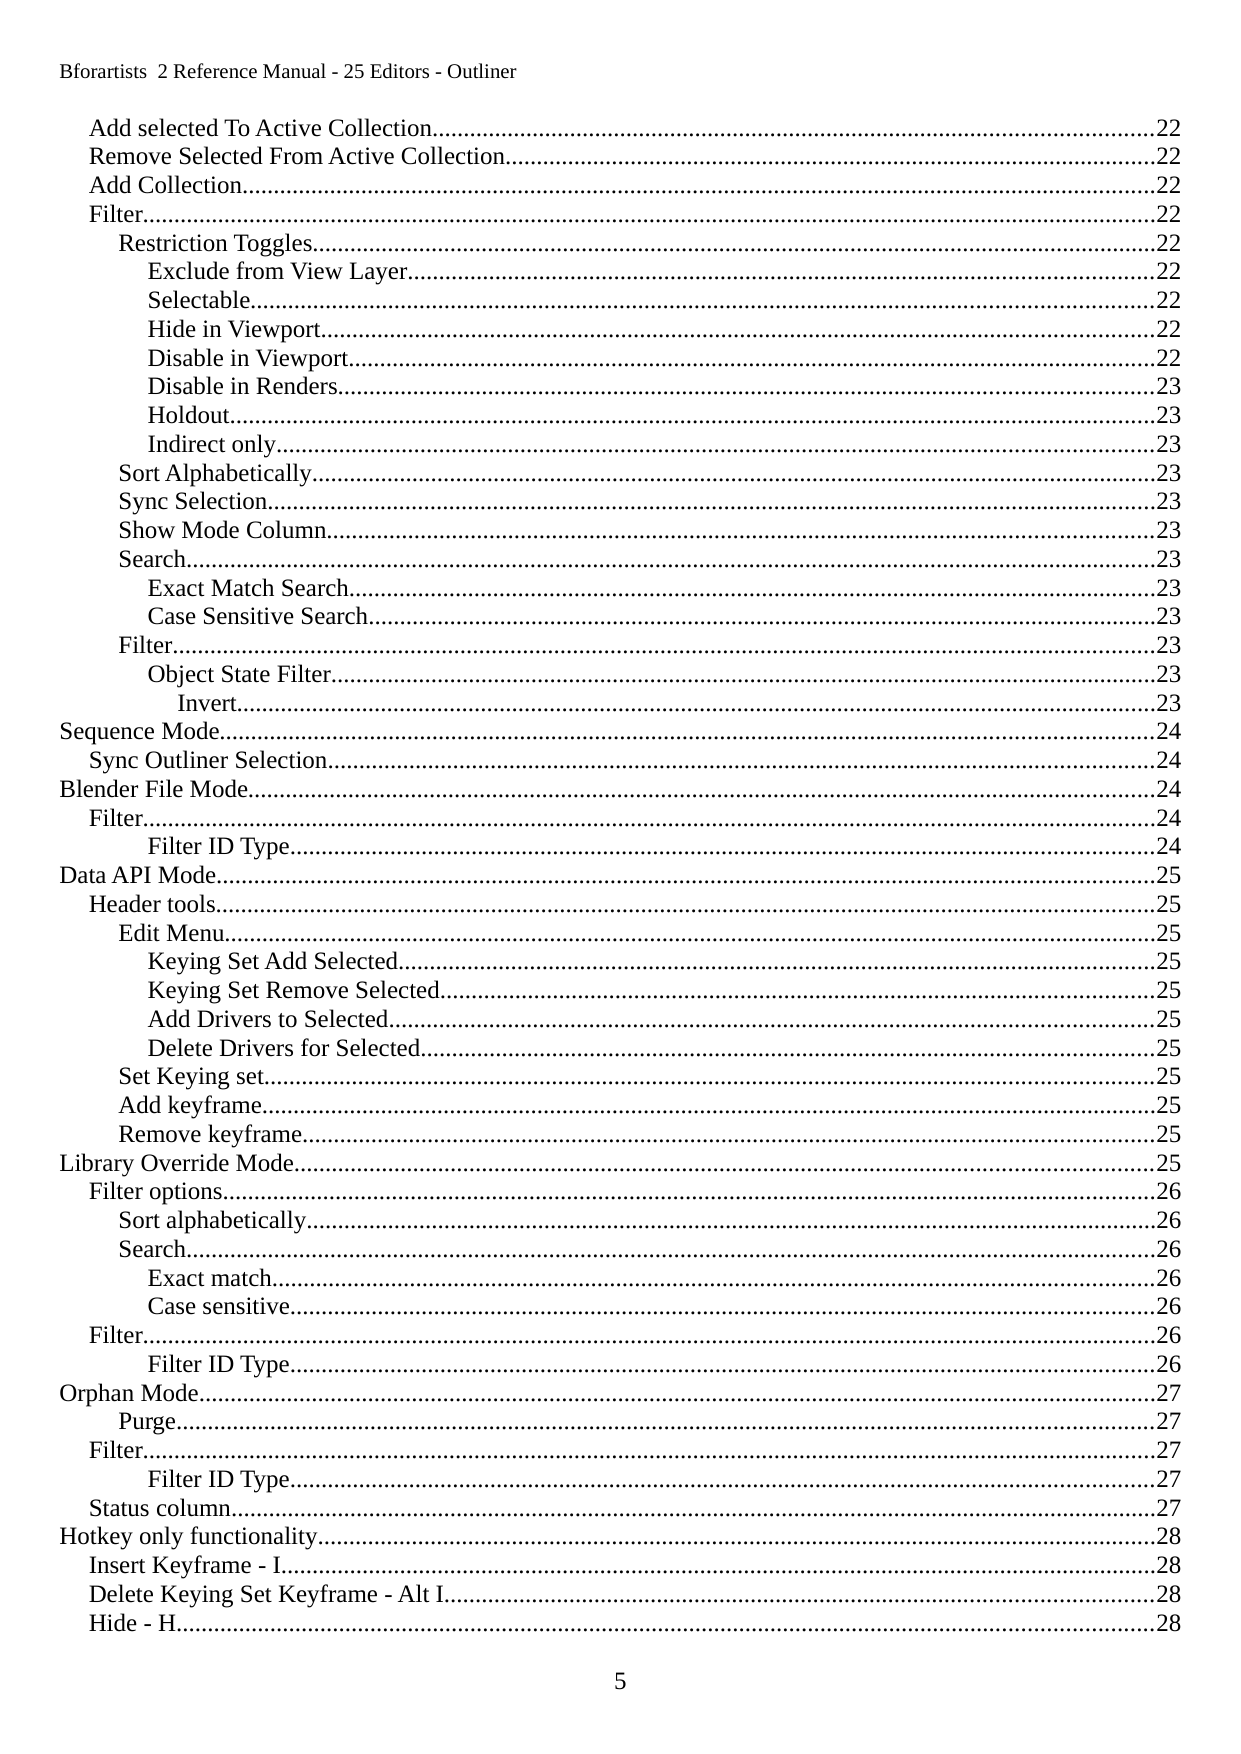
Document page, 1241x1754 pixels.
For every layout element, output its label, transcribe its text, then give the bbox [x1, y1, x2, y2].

text Hide in Viewport 22 [147, 314, 1181, 343]
text Edit Menu 25 [118, 918, 1181, 946]
text Library Override Mode 25 [59, 1148, 1181, 1176]
text Status column 27 [88, 1493, 1181, 1521]
text Insert Keyframe - I 28 [88, 1550, 1181, 1579]
text Sequence Mode 24 [59, 716, 1181, 745]
text Blender File Mode 24 [59, 774, 1181, 803]
text Exclude from View Layer 22 [147, 256, 1181, 285]
text Sync Selection 23 [118, 486, 1181, 515]
text Filter ID Type 24 [147, 831, 1181, 860]
text Holdout 23 [147, 400, 1181, 429]
text Search 23 [118, 544, 1181, 573]
text Filter ID Type 26 [147, 1349, 1181, 1378]
text Add keyframe 25 [118, 1090, 1181, 1119]
text Filter 24 [88, 803, 1181, 831]
text Filter 23 [118, 630, 1181, 659]
text Header tools 25 [88, 889, 1181, 918]
text Object State Filter 23 [147, 659, 1181, 688]
text Add selected To Active Collection 22 [88, 113, 1181, 141]
text Keying Set Remove Selected 25 [147, 975, 1181, 1004]
text Filter 27 [88, 1435, 1181, 1464]
text Set Keying set 25 [118, 1061, 1181, 1090]
text Restriction Toggles 22 [118, 228, 1181, 256]
text Disable in Viewport 22 [147, 343, 1181, 371]
text Filter 26 [88, 1320, 1181, 1349]
text Exact match 26 [147, 1263, 1181, 1291]
text Case Sensitive Search 23 [147, 601, 1181, 630]
text Search 26 [118, 1234, 1181, 1263]
text Add Drivers to Selected 25 [147, 1004, 1181, 1033]
text Filter ID Type 27 [147, 1464, 1181, 1493]
text Indirect only 23 [147, 429, 1181, 458]
text Hotkey only functionality 28 [59, 1521, 1181, 1550]
text Data API Mode 25 [59, 860, 1181, 889]
text Sync Outliner Selection 24 [88, 745, 1181, 774]
text Delete Drivers for Selected 25 [147, 1033, 1181, 1061]
text Add Collection 22 [88, 170, 1181, 199]
text Delete Keying Set Keyframe - Alt I 28 [88, 1579, 1181, 1608]
text Selectable 22 [147, 285, 1181, 314]
text Orphan Mode 27 [59, 1378, 1181, 1406]
text Case sensitive 26 [147, 1291, 1181, 1320]
text Remove keyframe 25 [118, 1119, 1181, 1148]
text Disable in Renders 23 [147, 371, 1181, 400]
text Keying Set Add Selected 25 [147, 946, 1181, 975]
text Hide - H 28 [88, 1608, 1181, 1636]
text Filter 22 [88, 199, 1181, 228]
text Remove Selected From Active Collection 22 [88, 141, 1181, 170]
text Show Mode Column 23 [118, 515, 1181, 544]
text Exact Match Search 23 [147, 573, 1181, 601]
text Filter options 26 [88, 1176, 1181, 1205]
text Purge 27 [118, 1406, 1181, 1435]
text Sort Alphabetically 23 [118, 458, 1181, 486]
text Invert 23 [177, 688, 1181, 716]
text Sort alphabetically 26 [118, 1205, 1181, 1234]
